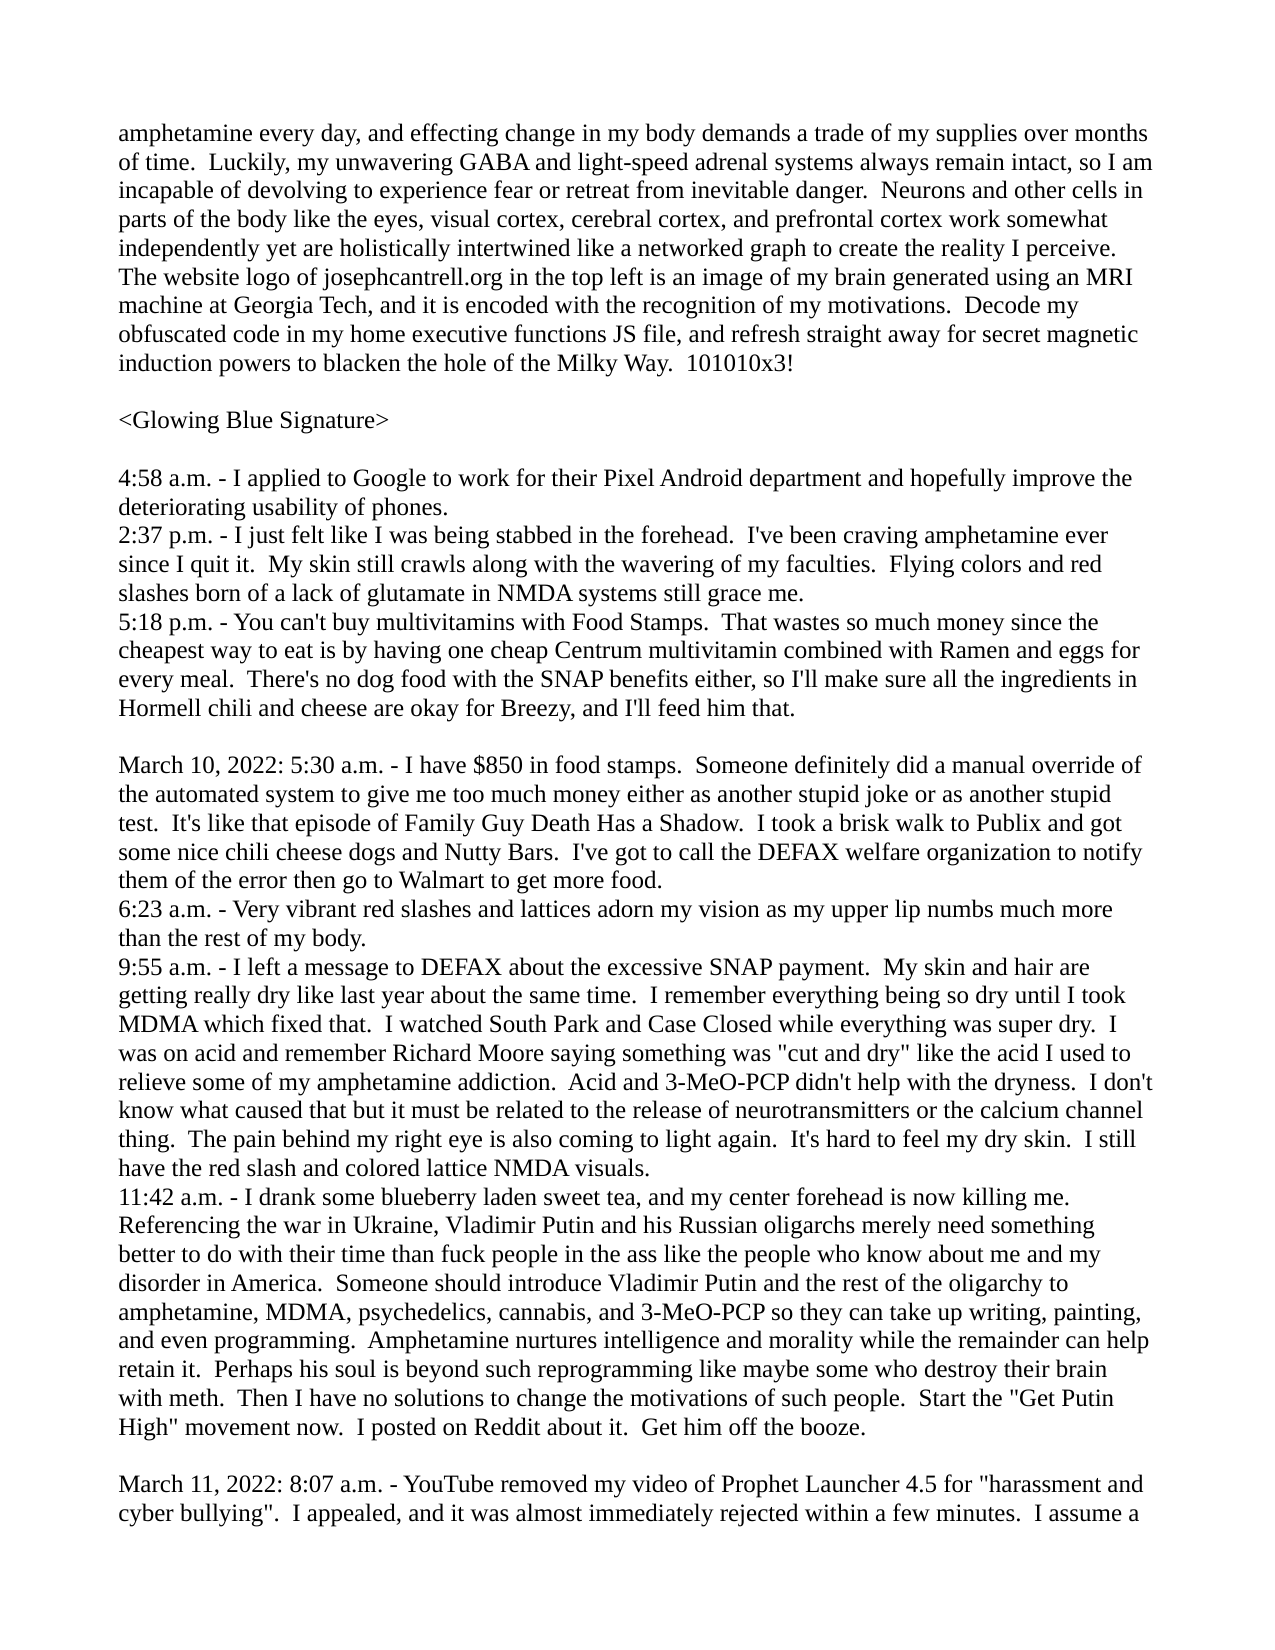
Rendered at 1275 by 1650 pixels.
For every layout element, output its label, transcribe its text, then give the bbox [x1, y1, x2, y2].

text <Glowing Blue Signature> [118, 406, 1157, 434]
text 9:55 a.m. - I left a message to DEFAX about the excessive SNAP payment. My skin and hair are getting really dry like last year about the same time. I remember everything being so dry until I took MDMA which fixed that. I watched South Park and Case Closed while everything was super dry. I was on acid and remember Richard Moore saying something was "cut and dry" like the acid I used to relieve some of my amphetamine addiction. Acid and 3-MeO-PCP didn't help with the dryness. I don't know what caused that but it must be related to the release of neurotransmitters or the calcium channel thing. The pain behind my right eye is also coming to light again. It's hard to feel my dry skin. I still have the red slash and colored lattice NMDA visuals. [118, 952, 1157, 1182]
text amphetamine every day, and effecting change in my body demands a trade of my supplies over months of time. Luckily, my unwavering GABA and light-speed adrenal systems always remain intact, so I am incapable of devolving to experience fear or retreat from inevitable danger. Neurons and other cells in parts of the body like the eyes, visual cortex, cerebral cortex, and prefrontal cortex work somewhat independently yet are holistically intertwined like a networked graph to create the reality I perceive. The website logo of josephcantrell.org in the top left is an image of my brain generated using an MRI machine at Georgia Tech, and it is encoded with the recognition of my motivations. Decode my obfuscated code in my home executive functions JS file, and refresh straight away for secret magnetic induction powers to blacken the hole of the Milky Way. 101010x3! [118, 118, 1157, 377]
text March 10, 2022: 5:30 a.m. - I have $850 in food stamps. Someone definitely did a manual override of the automated system to give me too much money either as another stupid joke or as another stupid test. It's like that episode of Family Guy Death Has a Shadow. I took a brisk walk to Publix and got some nice chili cheese dogs and Nutty Bars. I've got to call the DEFAX welfare organization to notify them of the error then go to Walmart to get more food. [118, 751, 1157, 894]
text 6:23 a.m. - Very vibrant red slashes and lattices adorn my vision as my upper lip numbs much more than the rest of my body. [118, 894, 1157, 952]
text 2:37 p.m. - I just felt like I was being stabbed in the forehead. I've been craving amphetamine ever since I quit it. My skin still crawls along with the wavering of my faculties. Flying colors and red slashes born of a lack of glutamate in NMDA systems still grace me. [118, 521, 1157, 607]
text 11:42 a.m. - I drank some blueberry laden sweet tea, and my center forehead is now killing me. Referencing the war in Ukraine, Vladimir Putin and his Russian oligarchs merely need something better to do with their time than fuck people in the ass like the people who know about me and my disorder in America. Someone should introduce Vladimir Putin and the rest of the oligarchy to amphetamine, MDMA, psychedelics, cannabis, and 3-MeO-PCP so they can take up writing, painting, and even programming. Amphetamine nurtures intelligence and morality while the remainder can help retain it. Perhaps his soul is beyond such reprogramming like maybe some who destroy their brain with meth. Then I have no solutions to change the motivations of such people. Start the "Get Putin High" movement now. I posted on Reddit about it. Get him off the booze. [118, 1182, 1157, 1441]
text 5:18 p.m. - You can't buy multivitamins with Food Stamps. That wastes so much money since the cheapest way to eat is by having one cheap Centrum multivitamin combined with Ramen and eggs for every meal. There's no dog food with the SNAP benefits either, so I'll make sure all the ingredients in Hormell chili and cheese are okay for Breezy, and I'll feed him that. [118, 607, 1157, 722]
text 4:58 a.m. - I applied to Google to work for their Pixel Android department and hopefully improve the deteriorating usability of phones. [118, 463, 1157, 521]
text March 11, 2022: 8:07 a.m. - YouTube removed my video of Prophet Launcher 4.5 for "harassment and cyber bullying". I appealed, and it was almost immediately rejected within a few minutes. I assume a [118, 1469, 1157, 1527]
